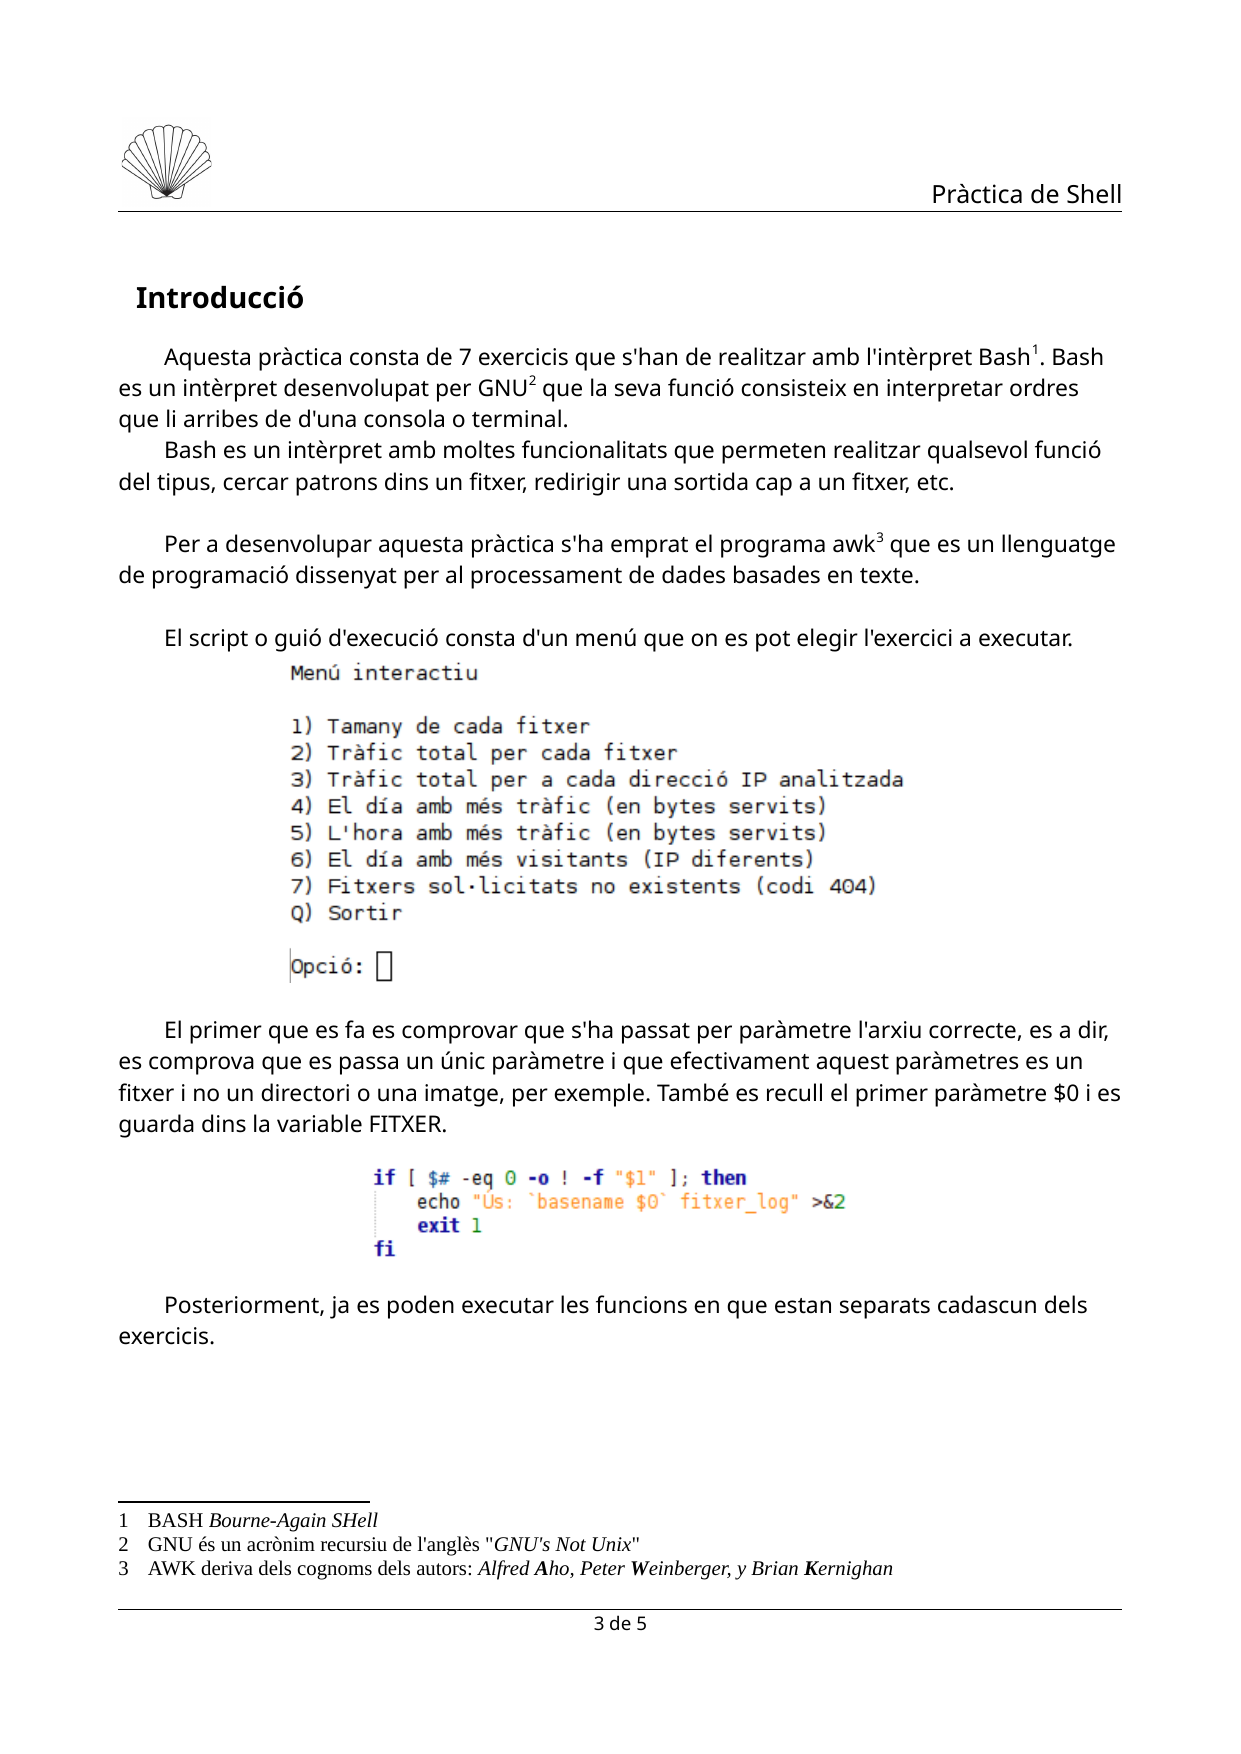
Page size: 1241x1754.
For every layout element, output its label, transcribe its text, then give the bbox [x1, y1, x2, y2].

text Posteriorment, ja es poden executar les funcions en que estan separats cadascun dels exercicis. [118, 1289, 1122, 1351]
text Bash es un intèrpret amb moltes funcionalitats que permeten realitzar qualsevol funció del tipus, cercar patrons dins un fitxer, redirigir una sortida cap a un fitxer, etc. [118, 434, 1122, 497]
text El primer que es fa es comprovar que s'ha passat per paràmetre l'arxiu correcte, es a dir, es comprova que es passa un únic paràmetre i que efectivament aquest paràmetres es un fitxer i no un directori o una imatge, per exemple. També es recull el primer paràmetre $0 i es guarda dins la variable FITXER. [118, 1014, 1122, 1139]
text AWK deriva dels cognoms dels autors: Alfred Aho, Peter Weinberger, y Brian Kernighan [118, 1556, 1122, 1580]
text Per a desenvolupar aquesta pràctica s'ha emprat el programa awk que es un llenguatge de programació dissenyat per al processament de dades basades en texte. [118, 528, 1122, 591]
subtitle Introducció [136, 277, 1122, 317]
picture [359, 1155, 882, 1258]
text GNU és un acrònim recursiu de l'anglès "GNU's Not Unix" [118, 1532, 1122, 1556]
picture [121, 117, 212, 207]
text BASH Bourne-Again SHell [118, 1508, 1122, 1532]
text Aquesta pràctica consta de 7 exercicis que s'han de realitzar amb l'intèrpret Bash. Bash es un intèrpret desenvolupat per GNU que la seva funció consisteix en interpretar ordres que li arribes de d'una consola o terminal. [118, 341, 1122, 434]
text El script o guió d'execució consta d'un menú que on es pot elegir l'exercici a executar. [118, 622, 1122, 653]
picture [289, 653, 951, 983]
